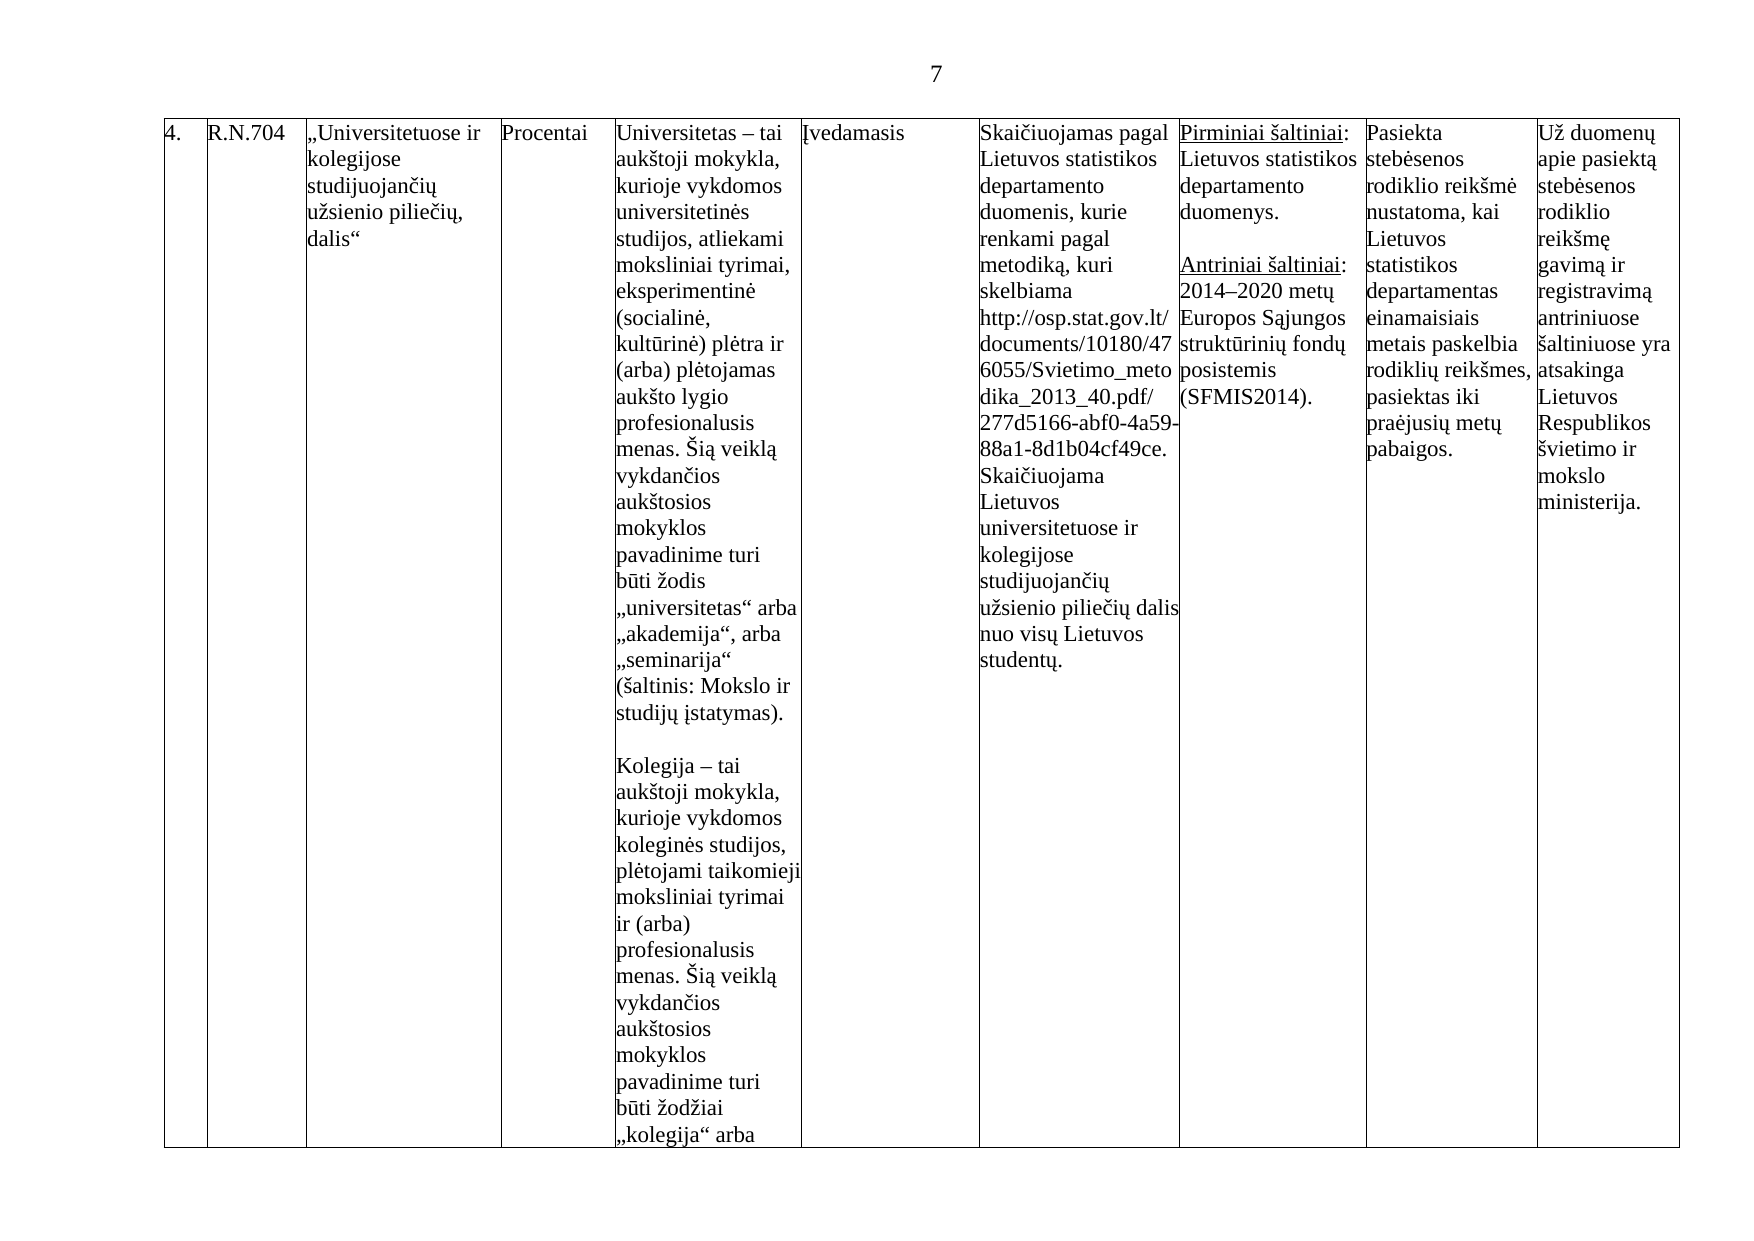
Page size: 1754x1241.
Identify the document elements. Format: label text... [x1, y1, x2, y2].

table_cell Universitetas – tai aukštoji mokykla, kurioje vykdomos universitetinės studijos, atliekami moksliniai tyrimai, eksperimentinė (socialinė, kultūrinė) plėtra ir (arba) plėtojamas aukšto lygio profesionalusis menas. Šią veiklą vykdančios aukštosios mokyklos pavadinime turi būti žodis „universitetas“ arba „akademija“, arba „seminarija“ (šaltinis: Mokslo ir studijų įstatymas). Kolegija – tai aukštoji mokykla, kurioje vykdomos koleginės studijos, plėtojami taikomieji moksliniai tyrimai ir (arba) profesionalusis menas. Šią veiklą vykdančios aukštosios mokyklos pavadinime turi būti žodžiai „kolegija“ arba [616, 119, 801, 1147]
table_cell Pasiekta stebėsenos rodiklio reikšmė nustatoma, kai Lietuvos statistikos departamentas einamaisiais metais paskelbia rodiklių reikšmes, pasiektas iki praėjusių metų pabaigos. [1367, 119, 1537, 1147]
table_cell 4. [165, 119, 207, 1147]
table_cell „Universitetuose ir kolegijose studijuojančių užsienio piliečių, dalis“ [307, 119, 501, 1147]
table_cell R.N.704 [208, 119, 306, 1147]
table_cell Už duomenų apie pasiektą stebėsenos rodiklio reikšmę gavimą ir registravimą antriniuose šaltiniuose yra atsakinga Lietuvos Respublikos švietimo ir mokslo ministerija. [1538, 119, 1679, 1147]
table_cell Įvedamasis [802, 119, 979, 1147]
table_cell Procentai [502, 119, 615, 1147]
table_cell Pirminiai šaltiniai: Lietuvos statistikos departamento duomenys. Antriniai šaltiniai: 2014–2020 metų Europos Sąjungos struktūrinių fondų posistemis (SFMIS2014). [1180, 119, 1366, 1147]
table_cell Skaičiuojamas pagal Lietuvos statistikos departamento duomenis, kurie renkami pagal metodiką, kuri skelbiama http://osp.stat.gov.lt/documents/10180/476055/Svietimo_metodika_2013_40.pdf/277d5166-abf0-4a59-88a1-8d1b04cf49ce. Skaičiuojama Lietuvos universitetuose ir kolegijose studijuojančių užsienio piliečių dalis nuo visų Lietuvos studentų. [980, 119, 1179, 1147]
